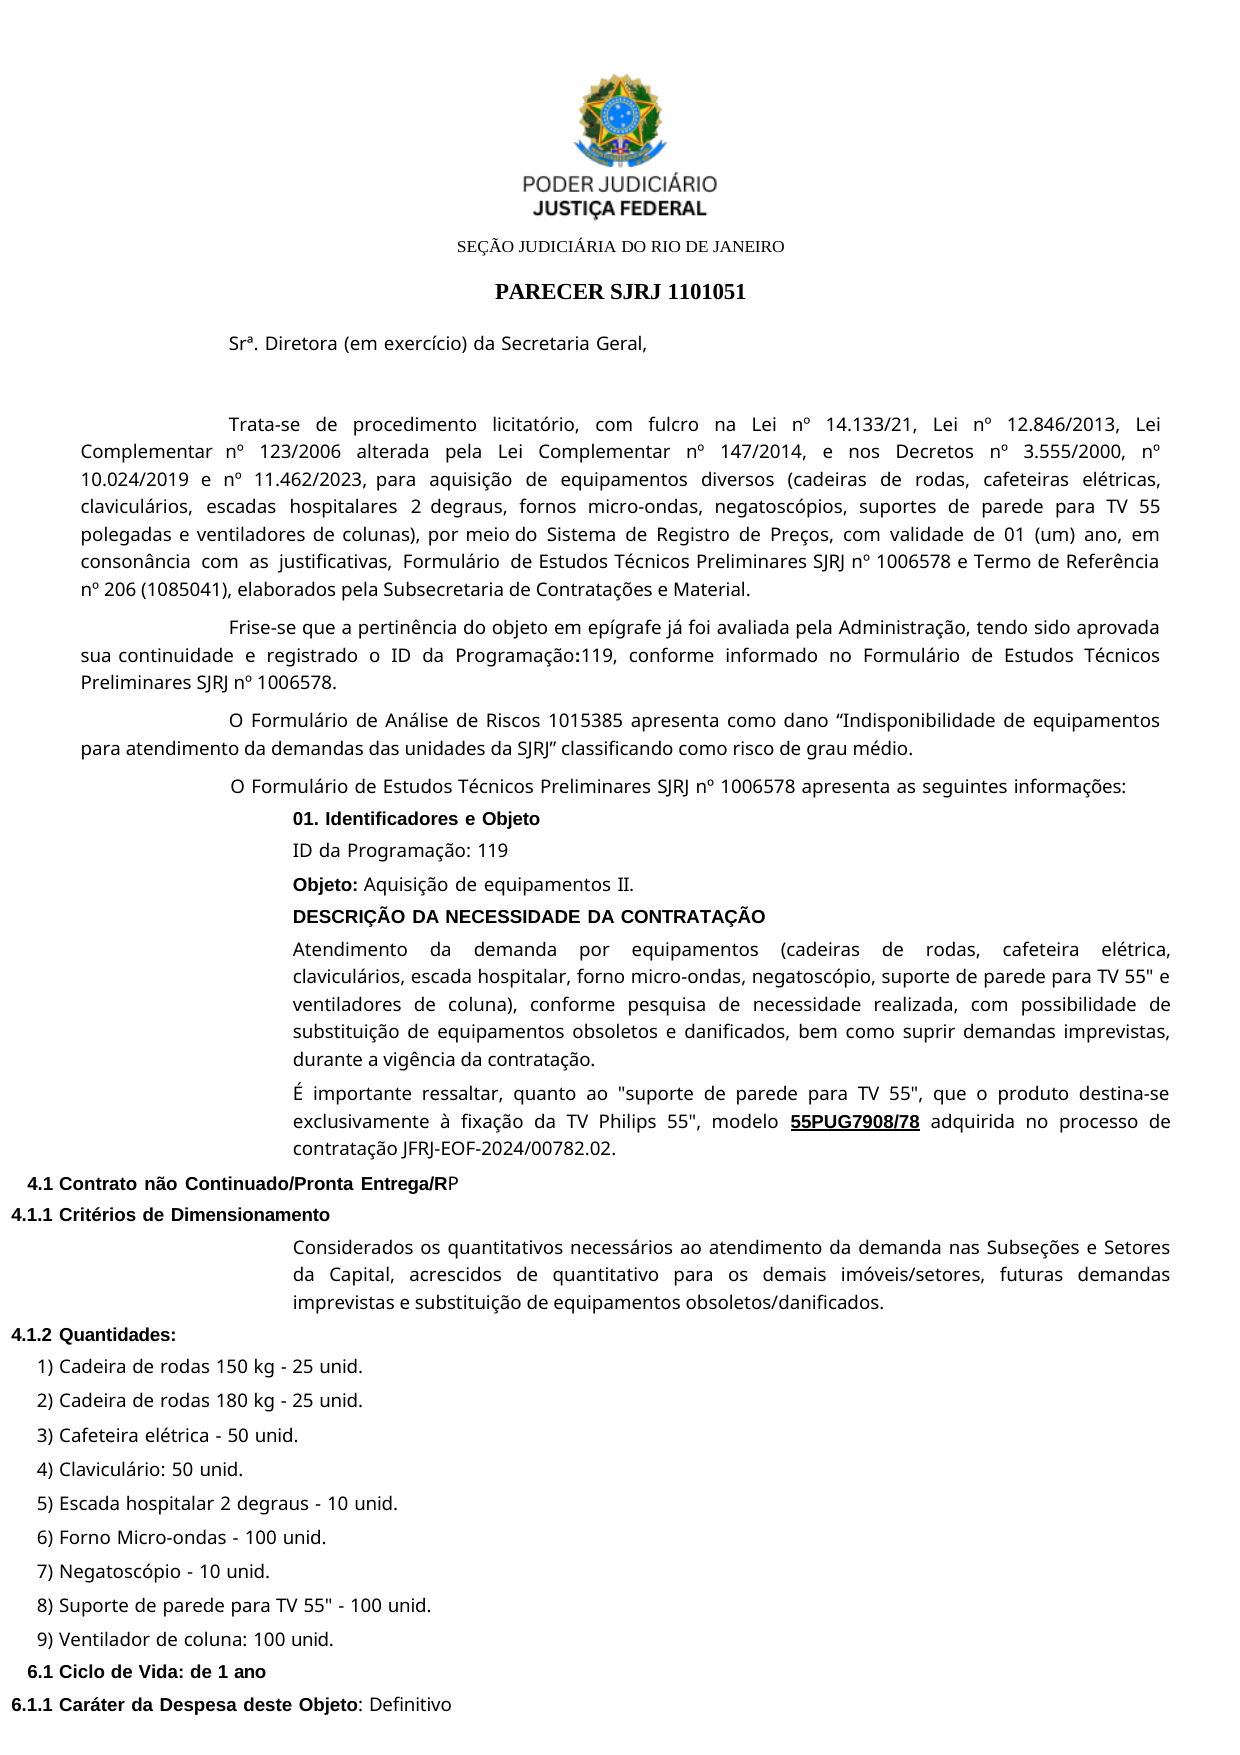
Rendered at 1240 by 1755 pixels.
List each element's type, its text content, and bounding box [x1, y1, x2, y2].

text PARECER SJRJ 1101051 [59, 278, 1182, 305]
list Quantidades: [11, 1323, 1195, 1345]
list Cadeira de rodas 150 kg - 25 unid. [37, 1354, 1195, 1379]
list Ventilador de coluna: 100 unid. [37, 1627, 1195, 1652]
text Objeto: Aquisição de equipamentos II. [293, 872, 1195, 897]
text O Formulário de Análise de Riscos 1015385 apresenta como dano “Indisponibilidade de equipamentos para atendimento da demandas das unidades da SJRJ” classificando como risco de grau médio. [80, 708, 1161, 761]
list Cadeira de rodas 180 kg - 25 unid. [37, 1388, 1195, 1413]
list Claviculário: 50 unid. [37, 1456, 1195, 1482]
list Cafeteira elétrica - 50 unid. [37, 1422, 1195, 1447]
text Frise-se que a pertinência do objeto em epígrafe já foi avaliada pela Administração, tendo sido aprovada sua continuidade e registrado o ID da Programação:119, conforme informado no Formulário de Estudos Técnicos Preliminares SJRJ nº 1006578. [80, 614, 1161, 695]
text Considerados os quantitativos necessários ao atendimento da demanda nas Subseções e Setores da Capital, acrescidos de quantitativo para os demais imóveis/setores, futuras demandas imprevistas e substituição de equipamentos obsoletos/danificados. [293, 1234, 1171, 1315]
text Srª. Diretora (em exercício) da Secretaria Geral, [229, 331, 1195, 356]
list Contrato não Continuado/Pronta Entrega/RP [27, 1170, 1195, 1195]
list Critérios de Dimensionamento [11, 1204, 1195, 1226]
list Caráter da Despesa deste Objeto: Definitivo [11, 1691, 1195, 1716]
text Atendimento da demanda por equipamentos (cadeiras de rodas, cafeteira elétrica, claviculários, escada hospitalar, forno micro-ondas, negatoscópio, suporte de parede para TV 55" e ventiladores de coluna), conforme pesquisa de necessidade realizada, com possibilidade de substituição de equipamentos obsoletos e danificados, bem como suprir demandas imprevistas, durante a vigência da contratação. [293, 936, 1171, 1072]
text O Formulário de Estudos Técnicos Preliminares SJRJ nº 1006578 apresenta as seguintes informações: [230, 773, 1195, 799]
list Ciclo de Vida: de 1 ano [27, 1661, 1195, 1682]
text 01. Identificadores e Objeto [293, 807, 1195, 829]
list Forno Micro-ondas - 100 unid. [37, 1524, 1195, 1550]
text SEÇÃO JUDICIÁRIA DO RIO DE JANEIRO [59, 237, 1182, 256]
text DESCRIÇÃO DA NECESSIDADE DA CONTRATAÇÃO [293, 906, 1195, 927]
list Escada hospitalar 2 degraus - 10 unid. [37, 1490, 1195, 1516]
list Suporte de parede para TV 55" - 100 unid. [37, 1592, 1195, 1618]
list Negatoscópio - 10 unid. [37, 1558, 1195, 1584]
text Trata-se de procedimento licitatório, com fulcro na Lei nº 14.133/21, Lei nº 12.846/2013, Lei Complementar nº 123/2006 alterada pela Lei Complementar nº 147/2014, e nos Decretos nº 3.555/2000, nº 10.024/2019 e nº 11.462/2023, para aquisição de equipamentos diversos (cadeiras de rodas, cafeteiras elétricas, claviculários, escadas hospitalares 2 degraus, fornos micro-ondas, negatoscópios, suportes de parede para TV 55 polegadas e ventiladores de colunas), por meio do Sistema de Registro de Preços, com validade de 01 (um) ano, em consonância com as justificativas, Formulário de Estudos Técnicos Preliminares SJRJ nº 1006578 e Termo de Referência nº 206 (1085041), elaborados pela Subsecretaria de Contratações e Material. [80, 411, 1161, 601]
text É importante ressaltar, quanto ao "suporte de parede para TV 55", que o produto destina-se exclusivamente à fixação da TV Philips 55", modelo 55PUG7908/78 adquirida no processo de contratação JFRJ-EOF-2024/00782.02. [293, 1081, 1171, 1161]
text ID da Programação: 119 [293, 838, 1195, 863]
